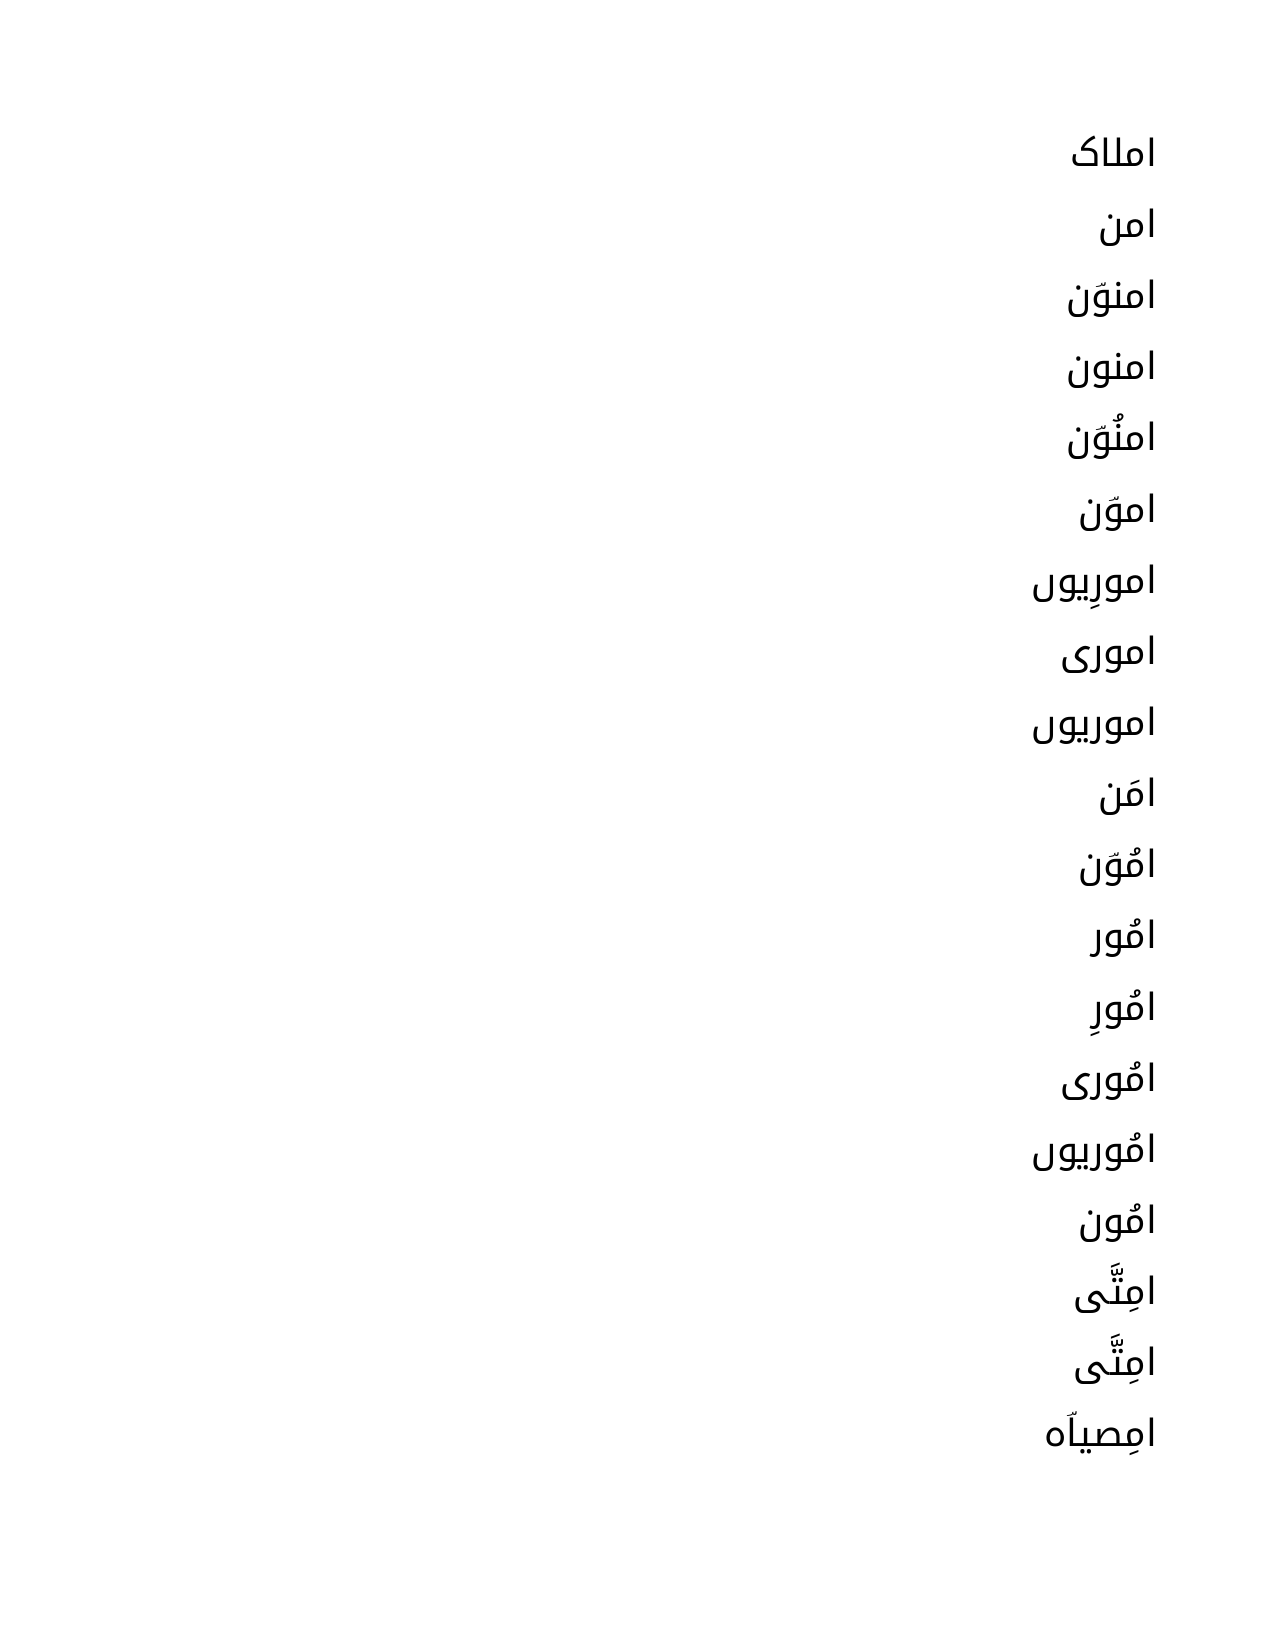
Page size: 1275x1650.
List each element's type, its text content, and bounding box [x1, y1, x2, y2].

text اموؔن [118, 474, 1157, 545]
text امنون [118, 332, 1157, 403]
text امُوری [118, 1043, 1157, 1114]
text اموری [118, 616, 1157, 687]
text امنوؔن [118, 260, 1157, 332]
text امِصیاؔہ [118, 1399, 1157, 1470]
text املاک [118, 118, 1157, 189]
text امِتَّی [118, 1328, 1157, 1399]
text امُورِ [118, 972, 1157, 1043]
text امُوریوں [118, 1114, 1157, 1185]
text امنُوؔن [118, 403, 1157, 474]
text امن [118, 189, 1157, 260]
text اموریوں [118, 687, 1157, 758]
text امُون [118, 1185, 1157, 1256]
text امُور [118, 901, 1157, 972]
text امورِیوں [118, 545, 1157, 616]
text امَن [118, 758, 1157, 829]
text امِتَّی [118, 1256, 1157, 1328]
text امُوؔن [118, 829, 1157, 901]
